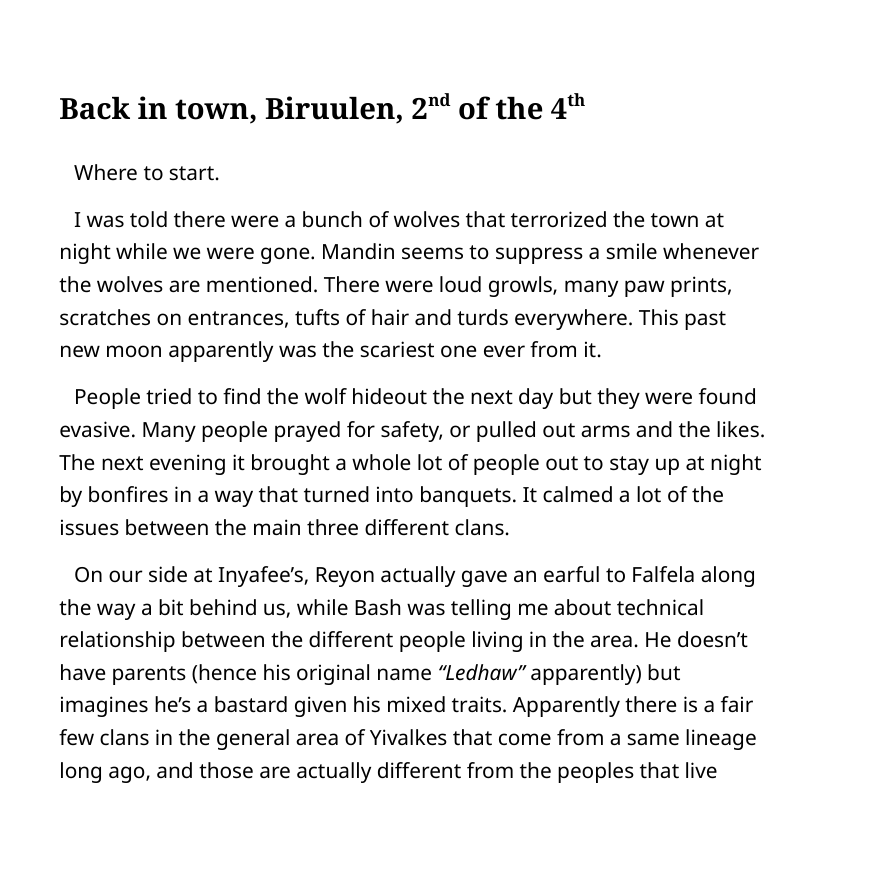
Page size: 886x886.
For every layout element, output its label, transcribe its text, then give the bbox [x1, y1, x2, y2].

text I was told there were a bunch of wolves that terrorized the town at night while we were gone. Mandin seems to suppress a smile whenever the wolves are mentioned. There were loud growls, many paw prints, scratches on entrances, tufts of hair and turds everywhere. This past new moon apparently was the scariest one ever from it. [59, 205, 768, 364]
text On our side at Inyafee’s, Reyon actually gave an earful to Falfela along the way a bit behind us, while Bash was telling me about technical relationship between the different people living in the area. He doesn’t have parents (hence his original name “Ledhaw” apparently) but imagines he’s a bastard given his mixed traits. Apparently there is a fair few clans in the general area of Yivalkes that come from a same lineage long ago, and those are actually different from the peoples that live [59, 560, 768, 784]
text People tried to find the wolf hideout the next day but they were found evasive. Many people prayed for safety, or pulled out arms and the likes. The next evening it brought a whole lot of people out to stay up at night by bonfires in a way that turned into banquets. It calmed a lot of the issues between the main three different clans. [59, 382, 768, 541]
subtitle Back in town, Biruulen, 2nd of the 4th [59, 88, 768, 128]
text Where to start. [59, 158, 768, 186]
